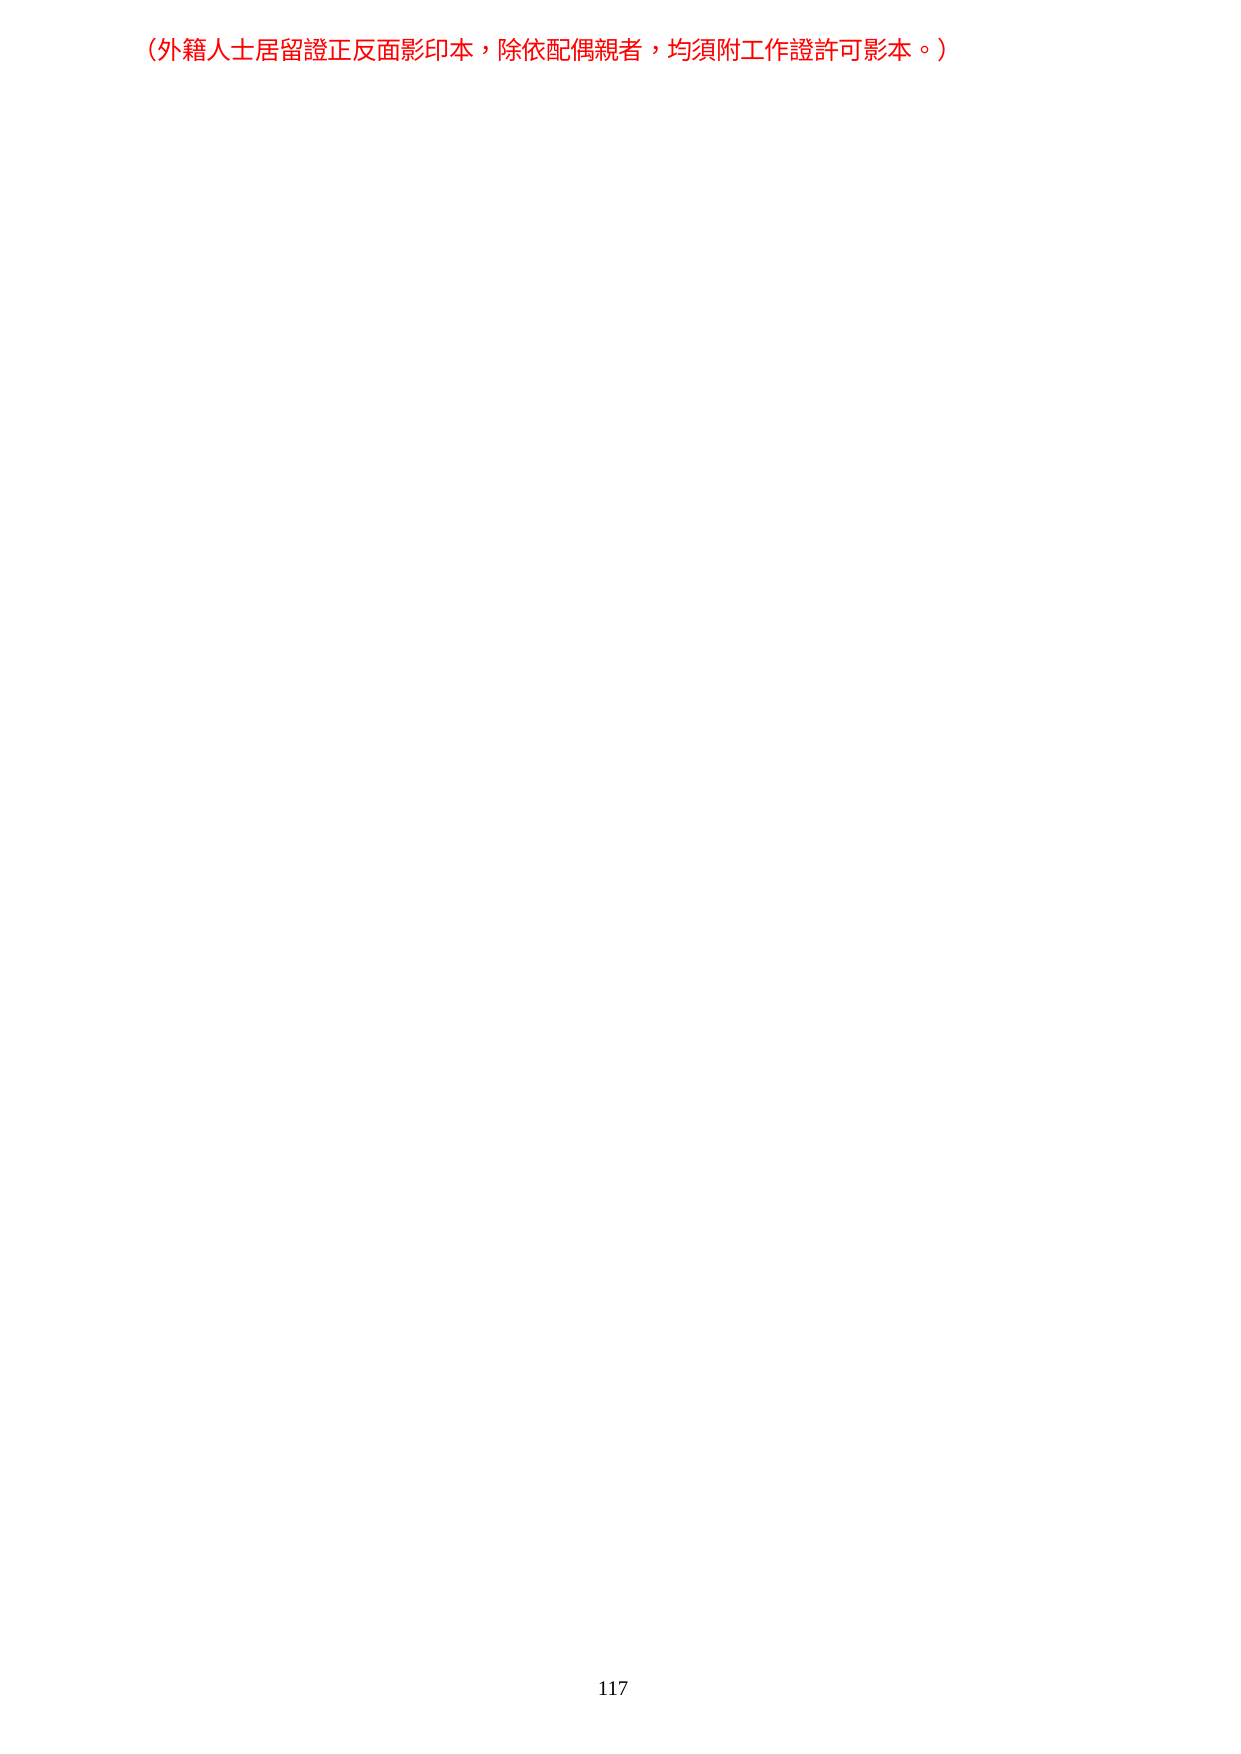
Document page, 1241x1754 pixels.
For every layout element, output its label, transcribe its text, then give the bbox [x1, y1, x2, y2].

text （外籍人士居留證正反面影印本，除依配偶親者，均須附工作證許可影本。） [51, 29, 1137, 67]
